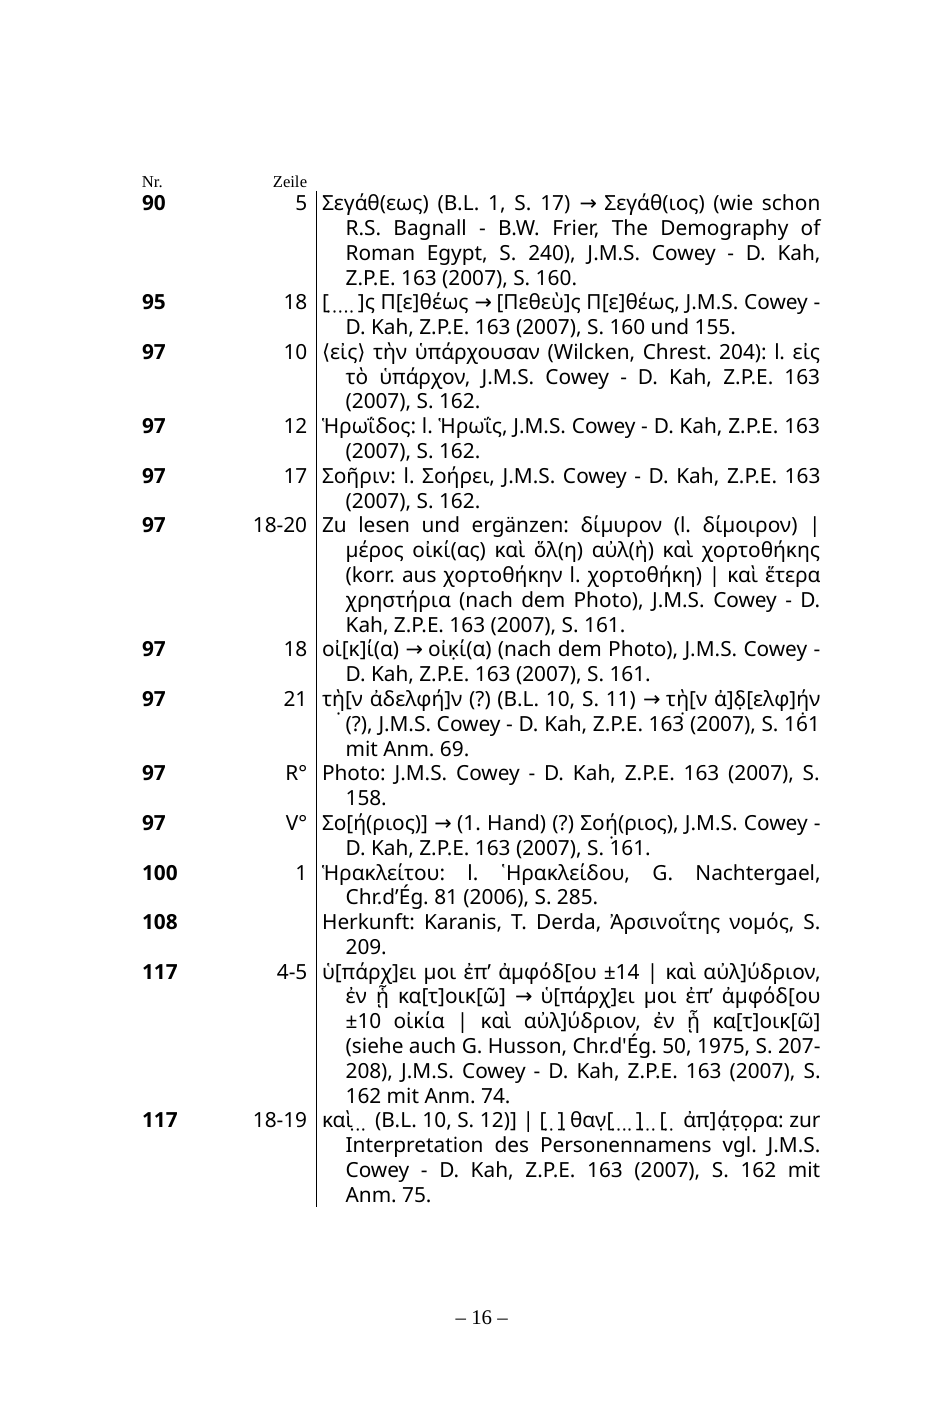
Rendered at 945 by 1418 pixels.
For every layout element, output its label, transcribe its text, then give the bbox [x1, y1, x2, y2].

table_cell R° [224, 761, 316, 811]
table_cell 117 [136, 1108, 224, 1207]
table_cell 97 [136, 687, 224, 761]
table_cell [224, 910, 316, 959]
table_cell Herkunft: Karanis, T. Derda, Ἀρσινοΐτης νομός, S. 209. [317, 910, 827, 959]
table_cell 90 [136, 191, 224, 290]
table_cell 18 [224, 637, 316, 687]
table_cell 97 [136, 340, 224, 414]
table_cell 18-20 [224, 513, 316, 637]
table_cell καὶ ̣ ̣ ̣ (B.L. 10, S. 12)] | [ ̣ ̣] ̣θαν̣[ ̣ ̣ ̣ ̣] ̣ ̣ ̣[ ̣ ̣ ἀπ]ά̣τ̣ο̣ρα: zur Interpretation des Personennamens vgl. J.M.S. Cowey - D. Kah, Z.P.E. 163 (2007), S. 162 mit Anm. 75. [317, 1108, 827, 1207]
table_cell 17 [224, 464, 316, 513]
table_cell 97 [136, 513, 224, 637]
table_cell 95 [136, 290, 224, 339]
table_cell Σο[ή(ριος)] → (1. Hand) (?) Σοή̣(ριος), J.M.S. Cowey - D. Kah, Z.P.E. 163 (2007), S. 161. [317, 811, 827, 860]
table_cell 100 [136, 860, 224, 910]
table_cell 117 [136, 959, 224, 1108]
table_cell 5 [224, 191, 316, 290]
table_cell 18-19 [224, 1108, 316, 1207]
table_cell 97 [136, 637, 224, 687]
table_cell Ἡρακλείτου: l. ῾Ηρακλείδου, G. Nachtergael, Chr.d’Ég. 81 (2006), S. 285. [317, 860, 827, 910]
table_cell 18 [224, 290, 316, 339]
table_cell Zu lesen und ergänzen: δίμυρον (l. δίμοιρον) | μέρος οἰκί(ας) καὶ ὅλ(η) αὐλ(ὴ) καὶ χορτοθήκης (korr. aus χορτοθήκην l. χορτοθήκη) | καὶ ἕτερα χρηστήρια (nach dem Photo), J.M.S. Cowey - D. Kah, Z.P.E. 163 (2007), S. 161. [317, 513, 827, 637]
table_cell ⟨εἰς⟩ τὴν ὑπάρχουσαν (Wilcken, Chrest. 204): l. εἰς τὸ ὑπάρχον, J.M.S. Cowey - D. Kah, Z.P.E. 163 (2007), S. 162. [317, 340, 827, 414]
table_cell Σοῆριν: l. Σοήρει, J.M.S. Cowey - D. Kah, Z.P.E. 163 (2007), S. 162. [317, 464, 827, 513]
table_cell Ἡρωΐδος: l. Ἡρωΐς, J.M.S. Cowey - D. Kah, Z.P.E. 163 (2007), S. 162. [317, 414, 827, 463]
table_cell 97 [136, 761, 224, 811]
table_cell οἰ[κ]ί(α) → οἰκ̣ί(α) (nach dem Photo), J.M.S. Cowey - D. Kah, Z.P.E. 163 (2007), S. 161. [317, 637, 827, 687]
table_cell 97 [136, 414, 224, 463]
table_cell 97 [136, 811, 224, 860]
table_cell 1 [224, 860, 316, 910]
table_cell 21 [224, 687, 316, 761]
table_cell 12 [224, 414, 316, 463]
table_cell 4-5 [224, 959, 316, 1108]
table_cell Σεγάθ(εως) (B.L. 1, S. 17) → Σεγάθ(ιος) (wie schon R.S. Bagnall - B.W. Frier, The Demography of Roman Egypt, S. 240), J.M.S. Cowey - D. Kah, Z.P.E. 163 (2007), S. 160. [317, 191, 827, 290]
table_cell 108 [136, 910, 224, 959]
table_cell Photo: J.M.S. Cowey - D. Kah, Z.P.E. 163 (2007), S. 158. [317, 761, 827, 811]
table_cell τὴ̣[ν ἀδελφή]ν (?) (B.L. 10, S. 11) → τὴ̣[ν ἀ]δ̣[ελφ]ή̣ν (?), J.M.S. Cowey - D. Kah, Z.P.E. 163 (2007), S. 161 mit Anm. 69. [317, 687, 827, 761]
table_cell 10 [224, 340, 316, 414]
table_cell ὑ[πάρχ]ει μοι ἐπʼ ἀμφόδ[ου ±14 | καὶ αὐλ]ύδριον, ἐν ᾗ κα[τ]οικ[ῶ] → ὑ[πάρχ]ει μοι ἐπʼ ἀμφόδ[ου ±10 οἰκία | καὶ αὐλ]ύδριον, ἐν ᾗ κα[τ]οικ[ῶ] (siehe auch G. Husson, Chr.d'Ég. 50, 1975, S. 207-208), J.M.S. Cowey - D. Kah, Z.P.E. 163 (2007), S. 162 mit Anm. 74. [317, 959, 827, 1108]
table_cell V° [224, 811, 316, 860]
table_cell [ ̣ ̣ ̣ ̣ ̣]ς Π[ε]θέως → [Πεθεὺ]ς Π[ε]θέως, J.M.S. Cowey - D. Kah, Z.P.E. 163 (2007), S. 160 und 155. [317, 290, 827, 339]
table_cell 97 [136, 464, 224, 513]
